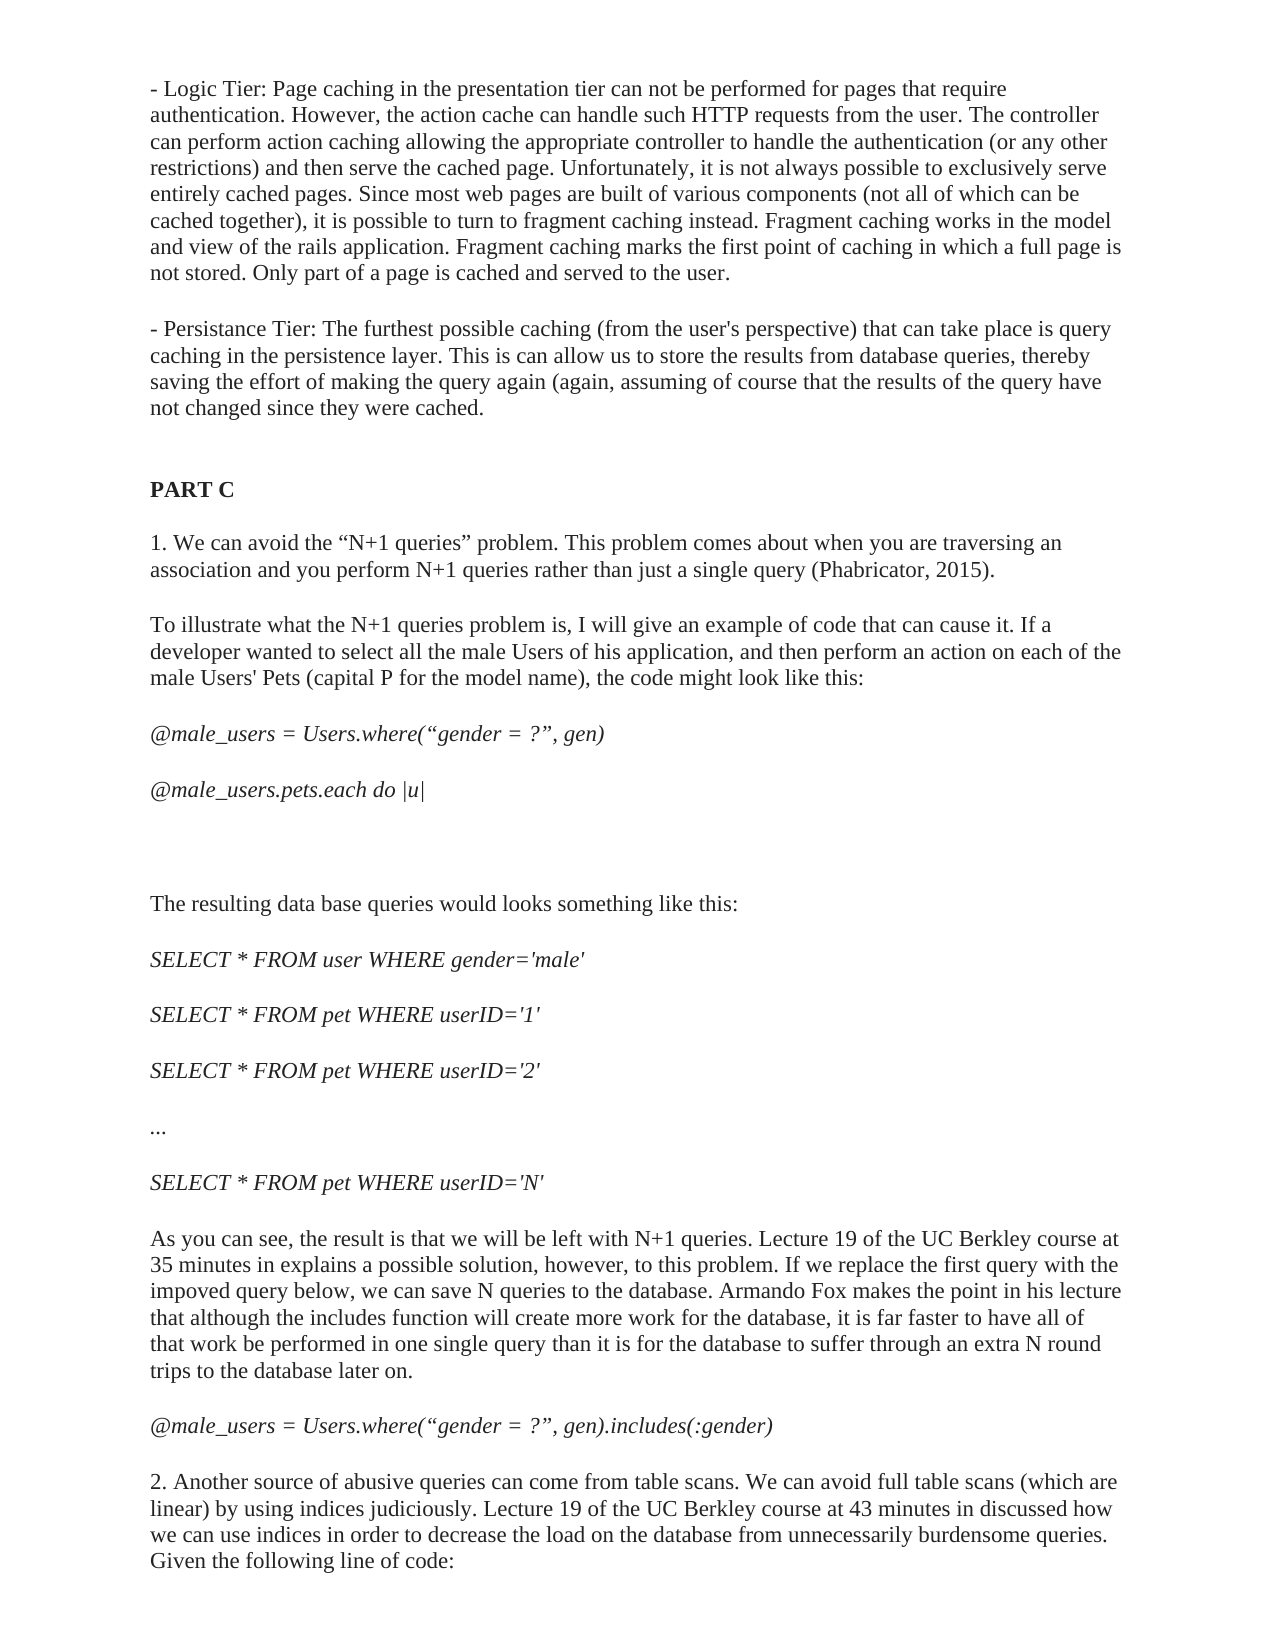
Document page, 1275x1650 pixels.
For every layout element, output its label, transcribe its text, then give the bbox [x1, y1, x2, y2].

text @male_users = Users.where(“gender = ?”, gen).includes(:gender) [150, 1412, 1125, 1439]
text 2. Another source of abusive queries can come from table scans. We can avoid full table scans (which are linear) by using indices judiciously. Lecture 19 of the UC Berkley course at 43 minutes in discussed how we can use indices in order to decrease the load on the database from unnecessarily burdensome queries. Given the following line of code: [150, 1468, 1125, 1574]
text SELECT * FROM user WHERE gender='male' [150, 946, 1125, 972]
text @male_users = Users.where(“gender = ?”, gen) [150, 720, 1125, 746]
text As you can see, the result is that we will be left with N+1 queries. Lecture 19 of the UC Berkley course at 35 minutes in explains a possible solution, however, to this problem. If we replace the first query with the impoved query below, we can save N queries to the database. Armando Fox makes the point in his lecture that although the includes function will create more work for the database, it is far faster to have all of that work be performed in one single query than it is for the database to suffer through an extra N round trips to the database later on. [150, 1225, 1125, 1383]
text SELECT * FROM pet WHERE userID='N' [150, 1169, 1125, 1195]
text PART C 1. We can avoid the “N+1 queries” problem. This problem comes about when you are traversing an association and you perform N+1 queries rather than just a single query (Phabricator, 2015). [150, 450, 1125, 582]
text @male_users.pets.each do |u| [150, 776, 1125, 802]
text The resulting data base queries would looks something like this: [150, 890, 1125, 916]
text SELECT * FROM pet WHERE userID='2' [150, 1057, 1125, 1084]
text To illustrate what the N+1 queries problem is, I will give an example of code that can cause it. If a developer wanted to select all the male Users of his application, and then perform an action on each of the male Users' Pets (capital P for the model name), the code might look like this: [150, 611, 1125, 691]
text ... [150, 1113, 1125, 1139]
text - Logic Tier: Page caching in the presentation tier can not be performed for pages that require authentication. However, the action cache can handle such HTTP requests from the user. The controller can perform action caching allowing the appropriate controller to handle the authentication (or any other restrictions) and then serve the cached page. Unfortunately, it is not always possible to exclusively serve entirely cached pages. Since most web pages are built of various components (not all of which can be cached together), it is possible to turn to fragment caching instead. Fragment caching works in the model and view of the rails application. Fragment caching marks the first point of caching in which a full page is not stored. Only part of a page is cached and served to the user. [150, 75, 1125, 286]
text SELECT * FROM pet WHERE userID='1' [150, 1002, 1125, 1028]
text - Persistance Tier: The furthest possible caching (from the user's perspective) that can take place is query caching in the persistence layer. This is can allow us to store the results from database queries, thereby saving the effort of making the query again (again, assuming of course that the results of the query have not changed since they were cached. [150, 315, 1125, 421]
